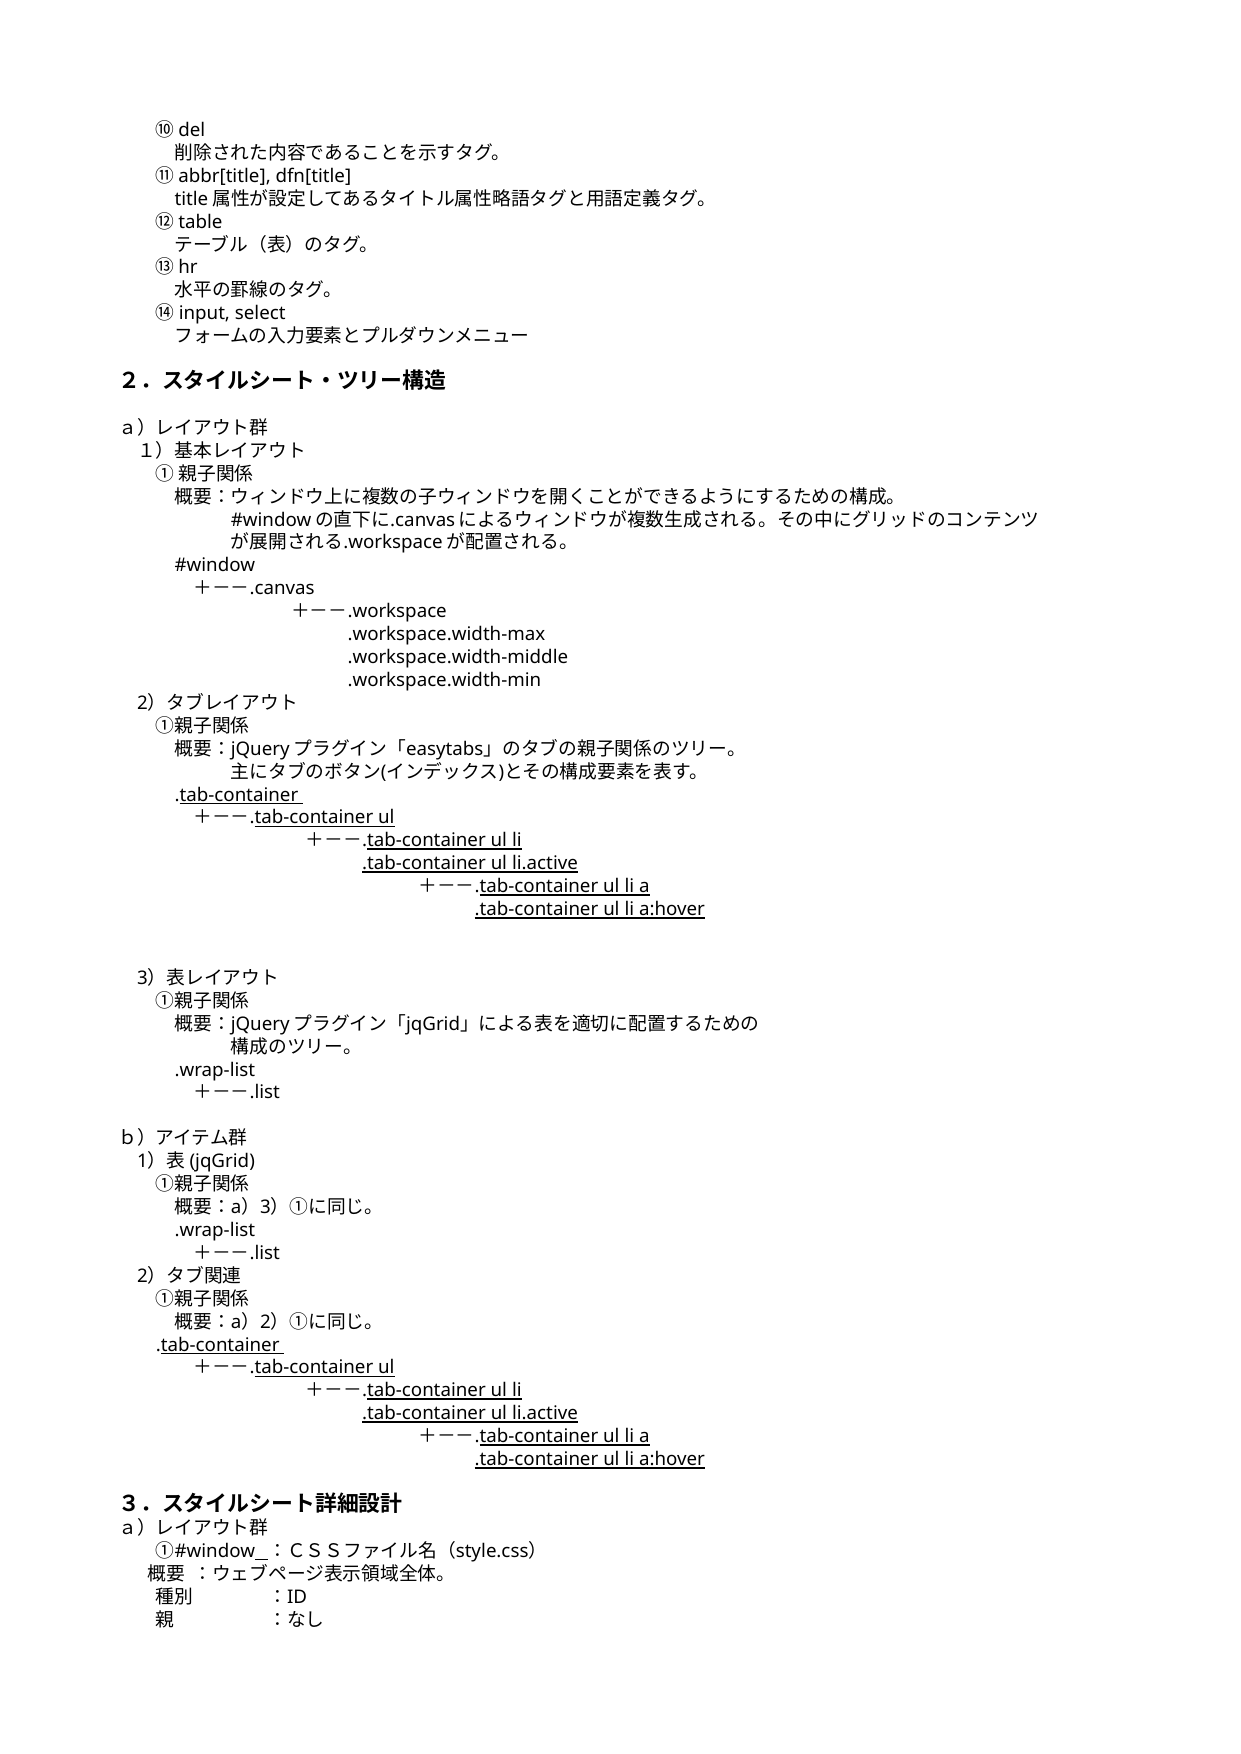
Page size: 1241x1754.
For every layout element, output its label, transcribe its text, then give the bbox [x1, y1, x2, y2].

text .tab-container ul li a:hover [118, 897, 1122, 920]
text 概要：ウィンドウ上に複数の子ウィンドウを開くことができるようにするための構成。 [118, 485, 1122, 508]
text 2）タブレイアウト [118, 691, 1122, 714]
text 概要：jQueryプラグイン「jqGrid」による表を適切に配置するための [118, 1012, 1122, 1035]
text ①#window ：ＣＳＳファイル名（style.css） [118, 1539, 1122, 1562]
text ＋－－.workspace [118, 599, 1122, 622]
text ２．スタイルシート・ツリー構造 [118, 370, 1122, 393]
text ＋－－.tab-container ul [118, 1356, 1122, 1378]
text .tab-container ul li.active [118, 1401, 1122, 1424]
text 概要：a）2）①に同じ。 [118, 1310, 1122, 1333]
text 3）表レイアウト [118, 966, 1122, 989]
text ⑫table [118, 210, 1122, 233]
text 概要：jQueryプラグイン「easytabs」のタブの親子関係のツリー。 [118, 737, 1122, 760]
text ＋－－.tab-container ul li [118, 828, 1122, 851]
text フォームの入力要素とプルダウンメニュー [118, 324, 1122, 347]
text ＋－－.tab-container ul li a [118, 874, 1122, 897]
text .workspace.width-middle [118, 645, 1122, 668]
text ＋－－.tab-container ul [118, 806, 1122, 828]
text ① 親子関係 [118, 462, 1122, 485]
text ＋－－.tab-container ul li a [118, 1424, 1122, 1447]
text .tab-container [118, 1333, 1122, 1356]
text テーブル（表）のタグ。 [118, 233, 1122, 256]
text #windowの直下に.canvasによるウィンドウが複数生成される。その中にグリッドのコンテンツ [118, 508, 1122, 531]
text 1）表 (jqGrid) [118, 1149, 1122, 1172]
text .workspace.width-min [118, 668, 1122, 691]
text ①親子関係 [118, 1287, 1122, 1310]
text .wrap-list [118, 1058, 1122, 1081]
text ①親子関係 [118, 989, 1122, 1012]
text ①親子関係 [118, 1172, 1122, 1195]
text 種別 ：ID [118, 1585, 1122, 1608]
text ａ）レイアウト群 [118, 1516, 1122, 1539]
text 削除された内容であることを示すタグ。 [118, 141, 1122, 164]
text ①親子関係 [118, 714, 1122, 737]
text ３．スタイルシート詳細設計 [118, 1493, 1122, 1516]
text .tab-container [118, 783, 1122, 806]
text .tab-container ul li a:hover [118, 1447, 1122, 1470]
text .wrap-list [118, 1218, 1122, 1241]
text ⑬hr [118, 256, 1122, 278]
text #window [118, 553, 1122, 576]
text １）基本レイアウト [118, 439, 1122, 462]
text ＋－－.tab-container ul li [118, 1378, 1122, 1401]
text .tab-container ul li.active [118, 851, 1122, 874]
text 概要 ：ウェブページ表示領域全体。 [118, 1562, 1122, 1585]
text ＋－－.list [118, 1241, 1122, 1264]
text ⑪abbr[title], dfn[title] [118, 164, 1122, 187]
text ⑭ input, select [118, 301, 1122, 324]
text 水平の罫線のタグ。 [118, 278, 1122, 301]
text ｂ）アイテム群 [118, 1126, 1122, 1149]
text 主にタブのボタン(インデックス)とその構成要素を表す。 [118, 760, 1122, 783]
text ⑩del [118, 118, 1122, 141]
text 親 ：なし [118, 1608, 1122, 1631]
text ａ）レイアウト群 [118, 416, 1122, 439]
text title属性が設定してあるタイトル属性略語タグと用語定義タグ。 [118, 187, 1122, 210]
text 構成のツリー。 [118, 1035, 1122, 1058]
text 2）タブ関連 [118, 1264, 1122, 1287]
text 概要：a）3）①に同じ。 [118, 1195, 1122, 1218]
text .workspace.width-max [118, 622, 1122, 645]
text ＋－－.list [118, 1081, 1122, 1103]
text ＋－－.canvas [118, 576, 1122, 599]
text が展開される.workspaceが配置される。 [118, 531, 1122, 553]
